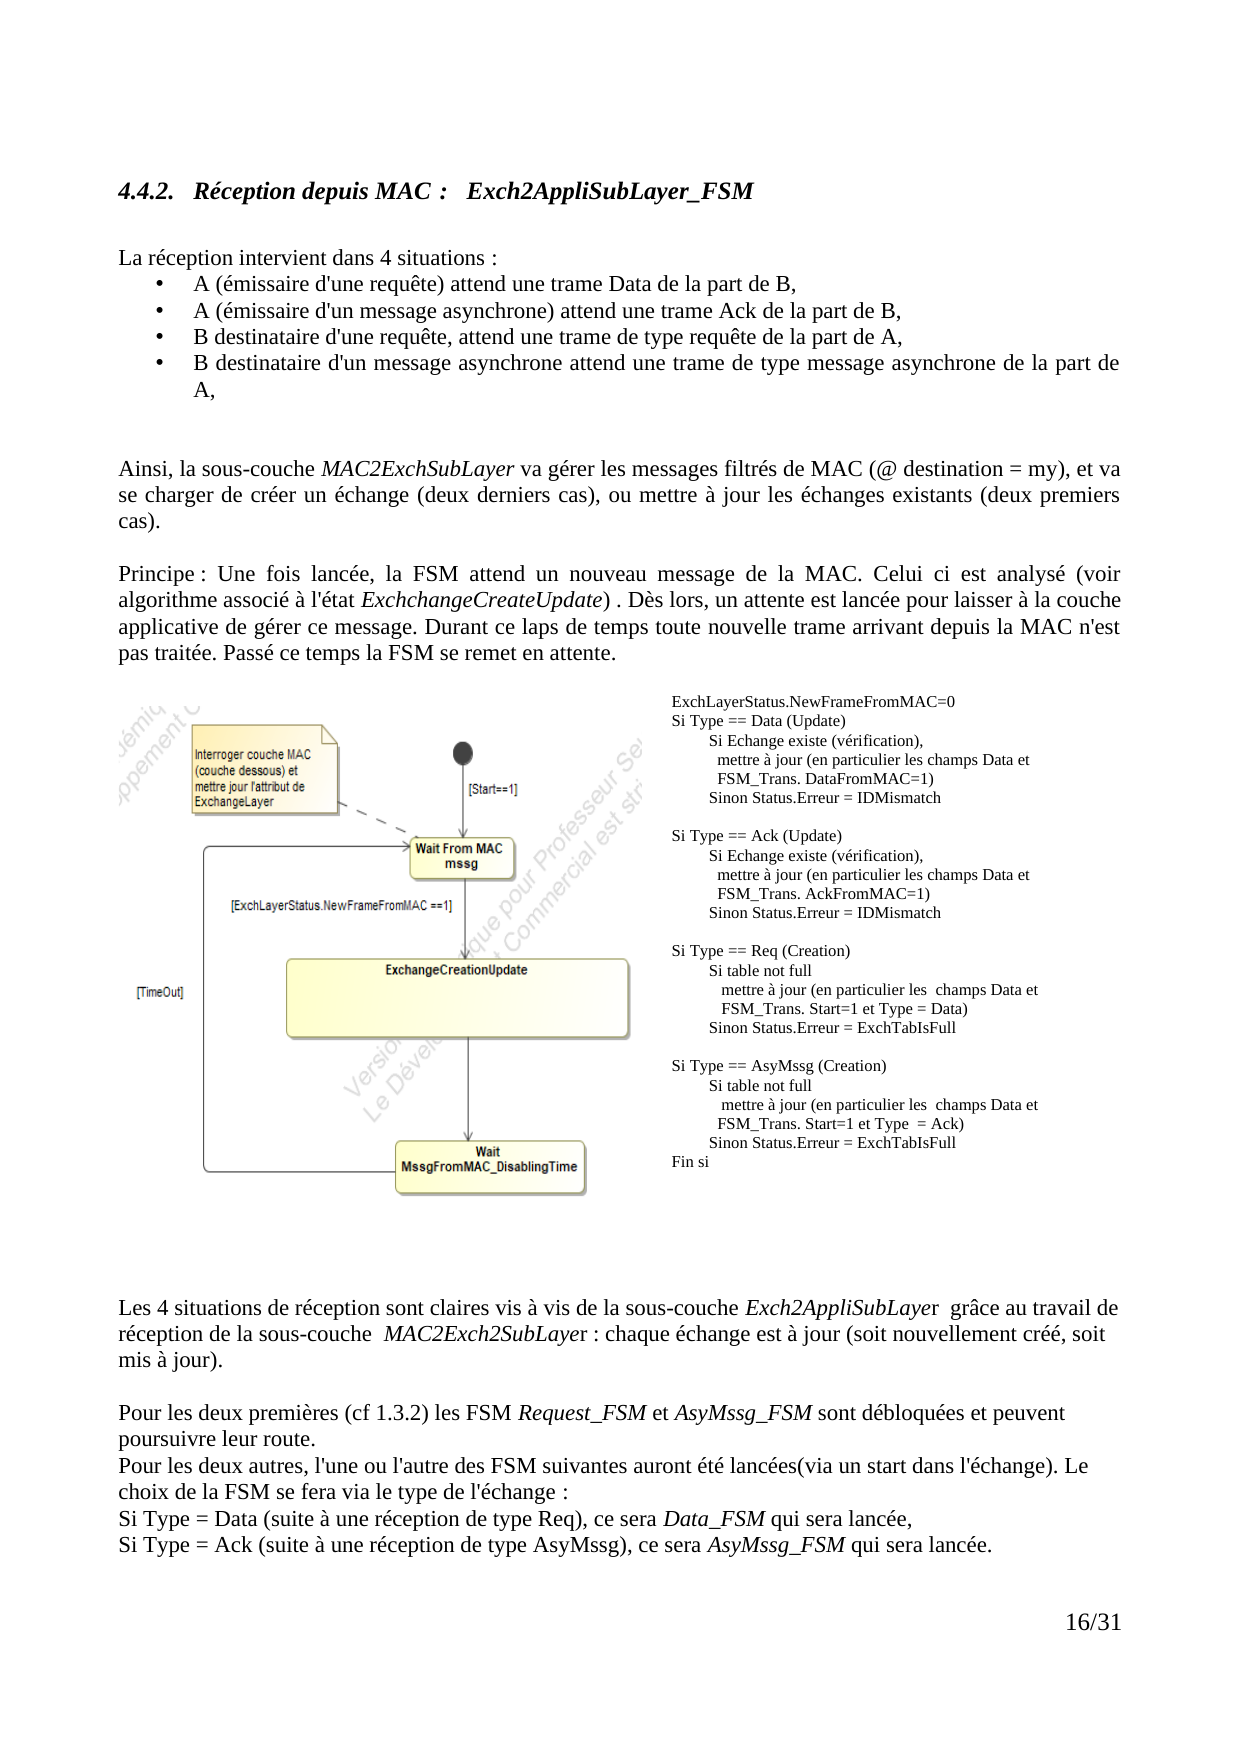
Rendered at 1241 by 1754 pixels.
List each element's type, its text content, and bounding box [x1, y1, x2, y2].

text Sinon Status.Erreur = IDMismatch [642, 903, 1122, 922]
text Sinon Status.Erreur = IDMismatch [642, 788, 1122, 807]
list B destinataire d'une requête, attend une trame de type requête de la part de A, [156, 323, 1122, 349]
text Si Echange existe (vérification), [642, 730, 1122, 749]
list A (émissaire d'une requête) attend une trame Data de la part de B, [156, 270, 1122, 297]
text Si Type == Req (Creation) Si table not full [642, 922, 1122, 979]
text mettre à jour (en particulier les champs Data et FSM_Trans. Start=1 et Type = Data) Sinon Status.Erreur = ExchTabIsFull [642, 979, 1122, 1037]
text Si Echange existe (vérification), [642, 845, 1122, 864]
text Pour les deux premières (cf 1.3.2) les FSM Request_FSM et AsyMssg_FSM sont débloquées et peuvent poursuivre leur route. [118, 1399, 1122, 1452]
text Pour les deux autres, l'une ou l'autre des FSM suivantes auront été lancées(via un start dans l'échange). Le choix de la FSM se fera via le type de l'échange : [118, 1452, 1122, 1504]
text Si Type == Ack (Update) [642, 807, 1122, 845]
list A (émissaire d'un message asynchrone) attend une trame Ack de la part de B, [156, 297, 1122, 323]
text mettre à jour (en particulier les champs Data et FSM_Trans. Start=1 et Type = Ack) Sinon Status.Erreur = ExchTabIsFull [642, 1094, 1122, 1152]
text ExchLayerStatus.NewFrameFromMAC=0 Si Type == Data (Update) [118, 692, 1122, 730]
text Si Type == AsyMssg (Creation) Si table not full [642, 1056, 1122, 1094]
text mettre à jour (en particulier les champs Data et FSM_Trans. DataFromMAC=1) [642, 749, 1122, 788]
text Fin si [642, 1152, 1122, 1171]
subtitle Réception depuis MAC : Exch2AppliSubLayer_FSM [118, 176, 1122, 205]
text La réception intervient dans 4 situations : [118, 244, 1122, 270]
text mettre à jour (en particulier les champs Data et FSM_Trans. AckFromMAC=1) [642, 864, 1122, 903]
text Principe : Une fois lancée, la FSM attend un nouveau message de la MAC. Celui ci est analysé (voir algorithme associé à l'état ExchchangeCreateUpdate) . Dès lors, un attente est lancée pour laisser à la couche applicative de gérer ce message. Durant ce laps de temps toute nouvelle trame arrivant depuis la MAC n'est pas traitée. Passé ce temps la FSM se remet en attente. [118, 560, 1122, 666]
text Ainsi, la sous-couche MAC2ExchSubLayer va gérer les messages filtrés de MAC (@ destination = my), et va se charger de créer un échange (deux derniers cas), ou mettre à jour les échanges existants (deux premiers cas). [118, 455, 1122, 534]
text Si Type = Ack (suite à une réception de type AsyMssg), ce sera AsyMssg_FSM qui sera lancée. [118, 1531, 1122, 1557]
list B destinataire d'un message asynchrone attend une trame de type message asynchrone de la part de A, [156, 349, 1122, 402]
text Les 4 situations de réception sont claires vis à vis de la sous-couche Exch2AppliSubLayer grâce au travail de réception de la sous-couche MAC2Exch2SubLayer : chaque échange est à jour (soit nouvellement créé, soit mis à jour). [118, 1294, 1122, 1373]
text Si Type = Data (suite à une réception de type Req), ce sera Data_FSM qui sera lancée, [118, 1504, 1122, 1531]
